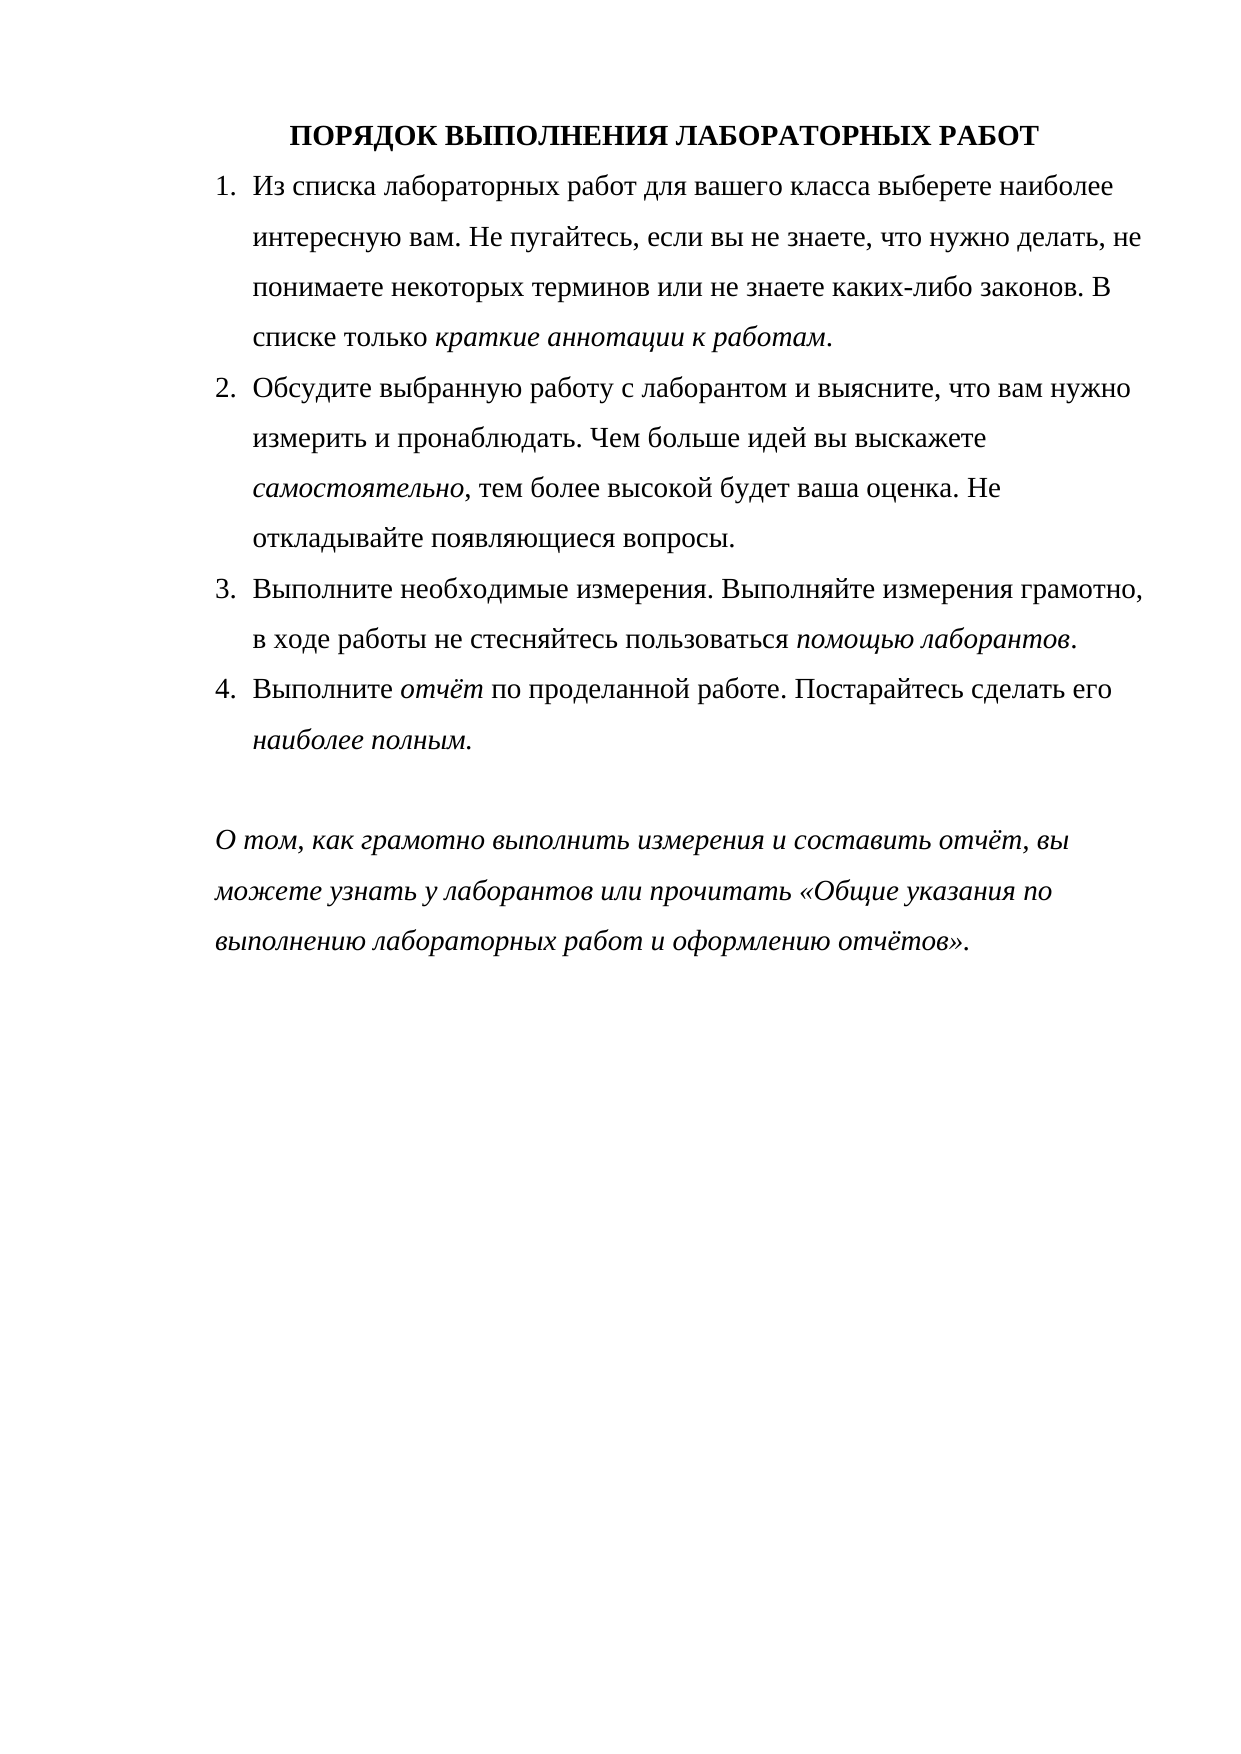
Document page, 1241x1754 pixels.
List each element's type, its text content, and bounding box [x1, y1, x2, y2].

text О том, как грамотно выполнить измерения и составить отчёт, вы можете узнать у лаборантов или прочитать «Общие указания по выполнению лабораторных работ и оформлению отчётов». [215, 822, 1152, 957]
list Выполните необходимые измерения. Выполняйте измерения грамотно, в ходе работы не стесняйтесь пользоваться помощью лаборантов. [215, 571, 1152, 655]
list Обсудите выбранную работу с лаборантом и выясните, что вам нужно измерить и пронаблюдать. Чем больше идей вы выскажете самостоятельно, тем более высокой будет ваша оценка. Не откладывайте появляющиеся вопросы. [215, 370, 1152, 554]
list Выполните отчёт по проделанной работе. Постарайтесь сделать его наиболее полным. [215, 672, 1152, 755]
text ПОРЯДОК ВЫПОЛНЕНИЯ ЛАБОРАТОРНЫХ РАБОТ [177, 118, 1152, 152]
list Из списка лабораторных работ для вашего класса выберете наиболее интересную вам. Не пугайтесь, если вы не знаете, что нужно делать, не понимаете некоторых терминов или не знаете каких-либо законов. В списке только краткие аннотации к работам. [215, 168, 1152, 353]
